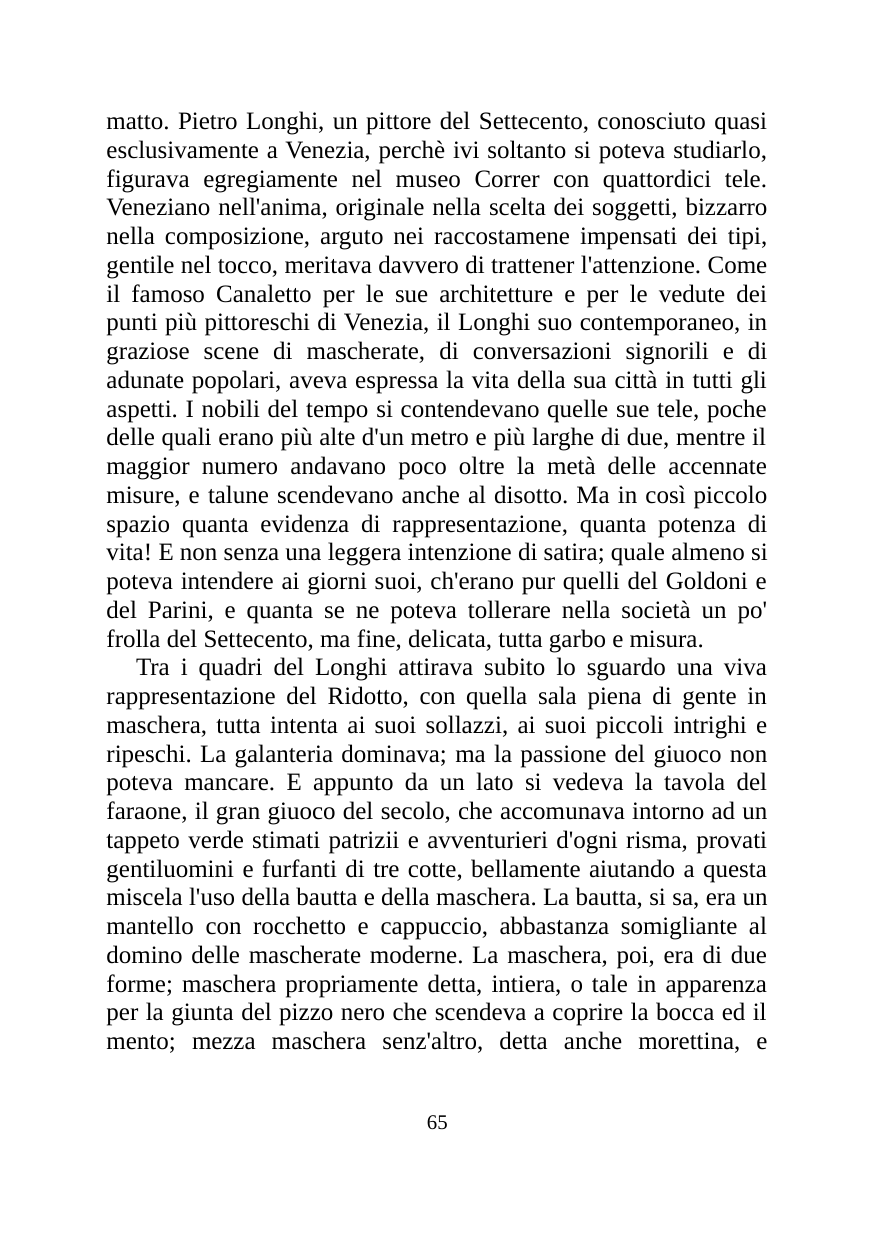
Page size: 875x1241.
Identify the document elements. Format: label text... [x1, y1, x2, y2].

text matto. Pietro Longhi, un pittore del Settecento, conosciuto quasi esclusivamente a Venezia, perchè ivi soltanto si poteva studiarlo, figurava egregiamente nel museo Correr con quattordici tele. Veneziano nell'anima, originale nella scelta dei soggetti, bizzarro nella composizione, arguto nei raccostamene impensati dei tipi, gentile nel tocco, meritava davvero di trattener l'attenzione. Come il famoso Canaletto per le sue architetture e per le vedute dei punti più pittoreschi di Venezia, il Longhi suo contemporaneo, in graziose scene di mascherate, di conversazioni signorili e di adunate popolari, aveva espressa la vita della sua città in tutti gli aspetti. I nobili del tempo si contendevano quelle sue tele, poche delle quali erano più alte d'un metro e più larghe di due, mentre il maggior numero andavano poco oltre la metà delle accennate misure, e talune scendevano anche al disotto. Ma in così piccolo spazio quanta evidenza di rappresentazione, quanta potenza di vita! E non senza una leggera intenzione di satira; quale almeno si poteva intendere ai giorni suoi, ch'erano pur quelli del Goldoni e del Parini, e quanta se ne poteva tollerare nella società un po' frolla del Settecento, ma fine, delicata, tutta garbo e misura. [106, 106, 768, 652]
text Tra i quadri del Longhi attirava subito lo sguardo una viva rappresentazione del Ridotto, con quella sala piena di gente in maschera, tutta intenta ai suoi sollazzi, ai suoi piccoli intrighi e ripeschi. La galanteria dominava; ma la passione del giuoco non poteva mancare. E appunto da un lato si vedeva la tavola del faraone, il gran giuoco del secolo, che accomunava intorno ad un tappeto verde stimati patrizii e avventurieri d'ogni risma, provati gentiluomini e furfanti di tre cotte, bellamente aiutando a questa miscela l'uso della bautta e della maschera. La bautta, si sa, era un mantello con rocchetto e cappuccio, abbastanza somigliante al domino delle mascherate moderne. La maschera, poi, era di due forme; maschera propriamente detta, intiera, o tale in apparenza per la giunta del pizzo nero che scendeva a coprire la bocca ed il mento; mezza maschera senz'altro, detta anche morettina, e [106, 652, 768, 1055]
